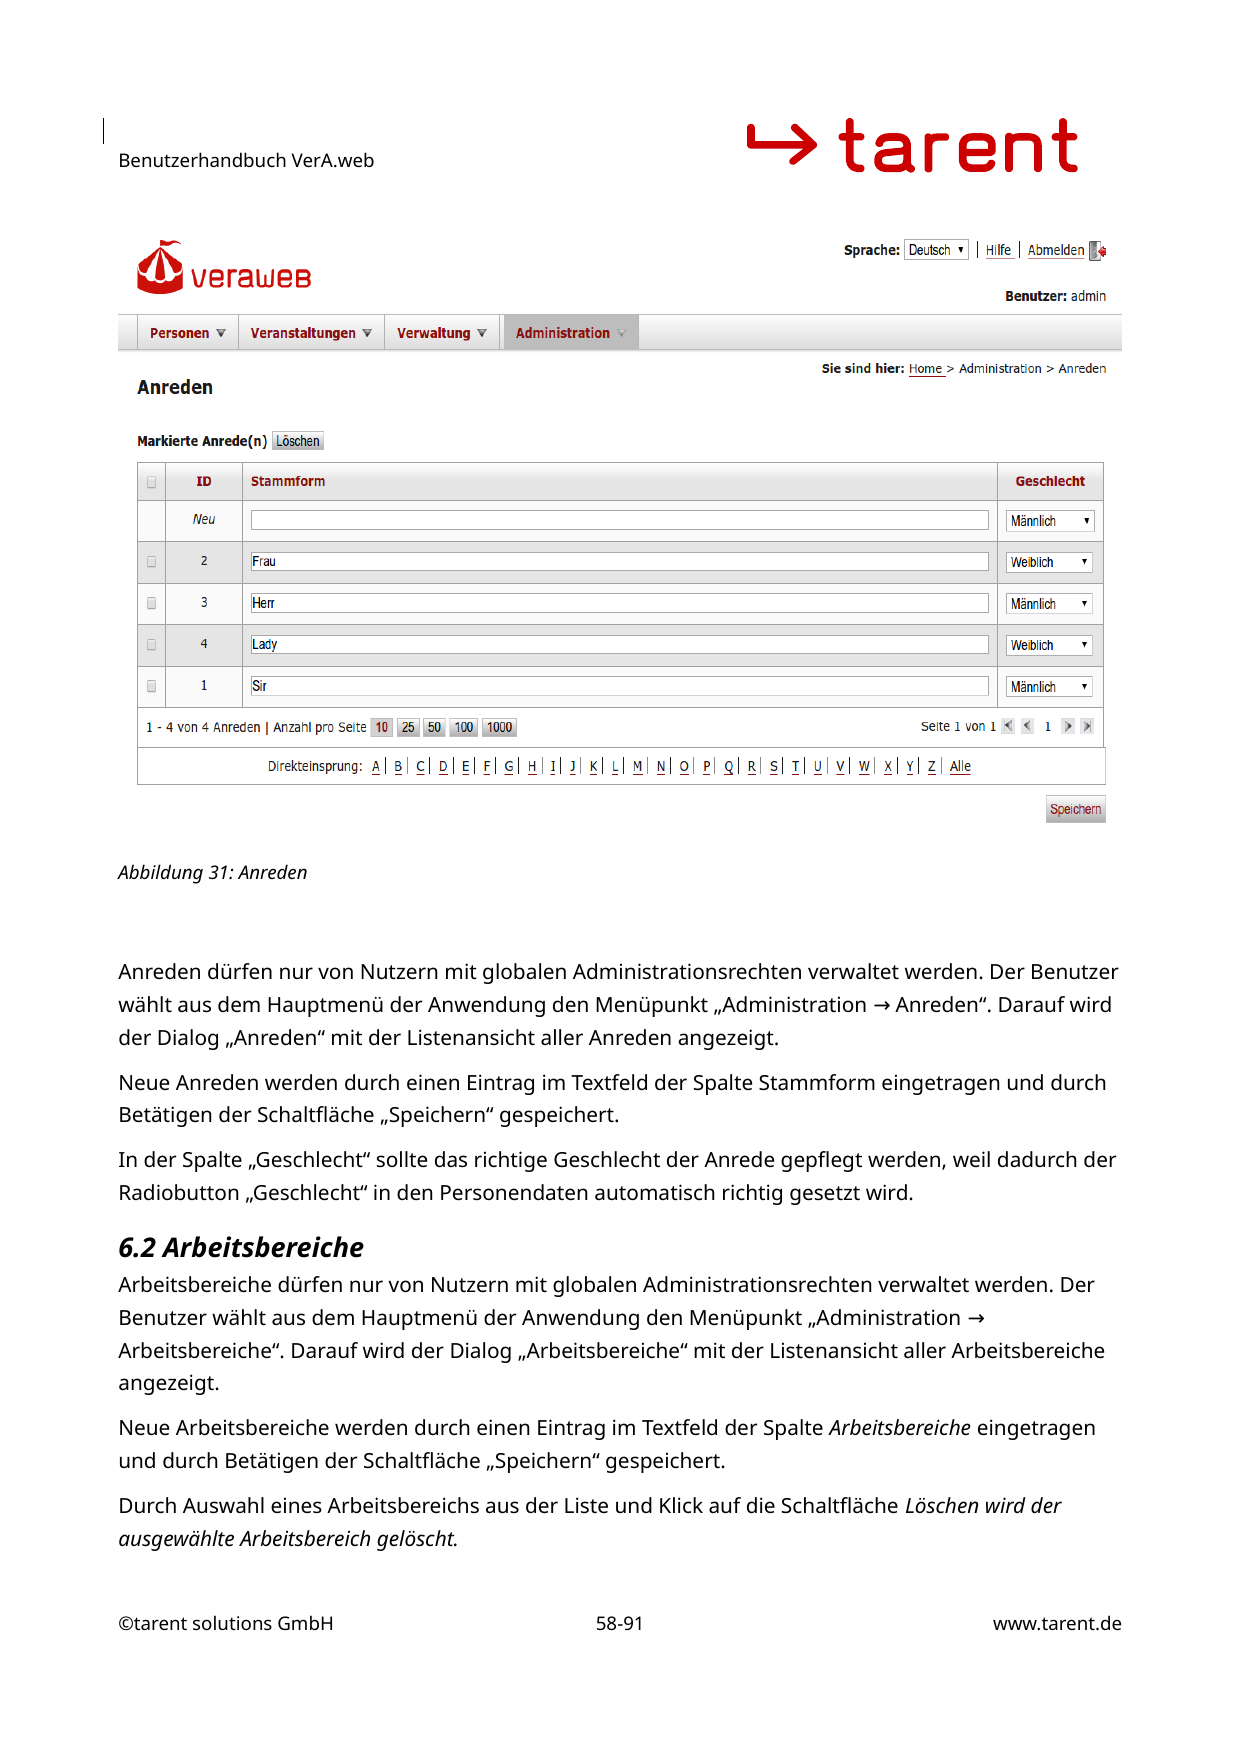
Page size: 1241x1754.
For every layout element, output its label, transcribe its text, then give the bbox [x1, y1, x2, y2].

text In der Spalte „Geschlecht“ sollte das richtige Geschlecht der Anrede gepflegt werden, weil dadurch der Radiobutton „Geschlecht“ in den Personendaten automatisch richtig gesetzt wird. [118, 1145, 1122, 1206]
text Arbeitsbereiche dürfen nur von Nutzern mit globalen Administrationsrechten verwaltet werden. Der Benutzer wählt aus dem Hauptmenü der Anwendung den Menüpunkt „Administration → Arbeitsbereiche“. Darauf wird der Dialog „Arbeitsbereiche“ mit der Listenansicht aller Arbeitsbereiche angezeigt. [118, 1271, 1122, 1397]
text Anreden dürfen nur von Nutzern mit globalen Administrationsrechten verwaltet werden. Der Benutzer wählt aus dem Hauptmenü der Anwendung den Menüpunkt „Administration → Anreden“. Darauf wird der Dialog „Anreden“ mit der Listenansicht aller Anreden angezeigt. [118, 957, 1122, 1051]
picture [118, 231, 1122, 832]
subtitle Arbeitsbereiche [118, 1228, 1122, 1265]
text Neue Arbeitsbereiche werden durch einen Eintrag im Textfeld der Spalte Arbeitsbereiche eingetragen und durch Betätigen der Schaltfläche „Speichern“ gespeichert. [118, 1413, 1122, 1474]
text Durch Auswahl eines Arbeitsbereichs aus der Liste und Klick auf die Schaltfläche Löschen wird der ausgewählte Arbeitsbereich gelöscht. [118, 1491, 1122, 1552]
text Neue Anreden werden durch einen Eintrag im Textfeld der Spalte Stammform eingetragen und durch Betätigen der Schaltfläche „Speichern“ gespeichert. [118, 1068, 1122, 1129]
text Abbildung 31: Anreden [118, 832, 1122, 885]
